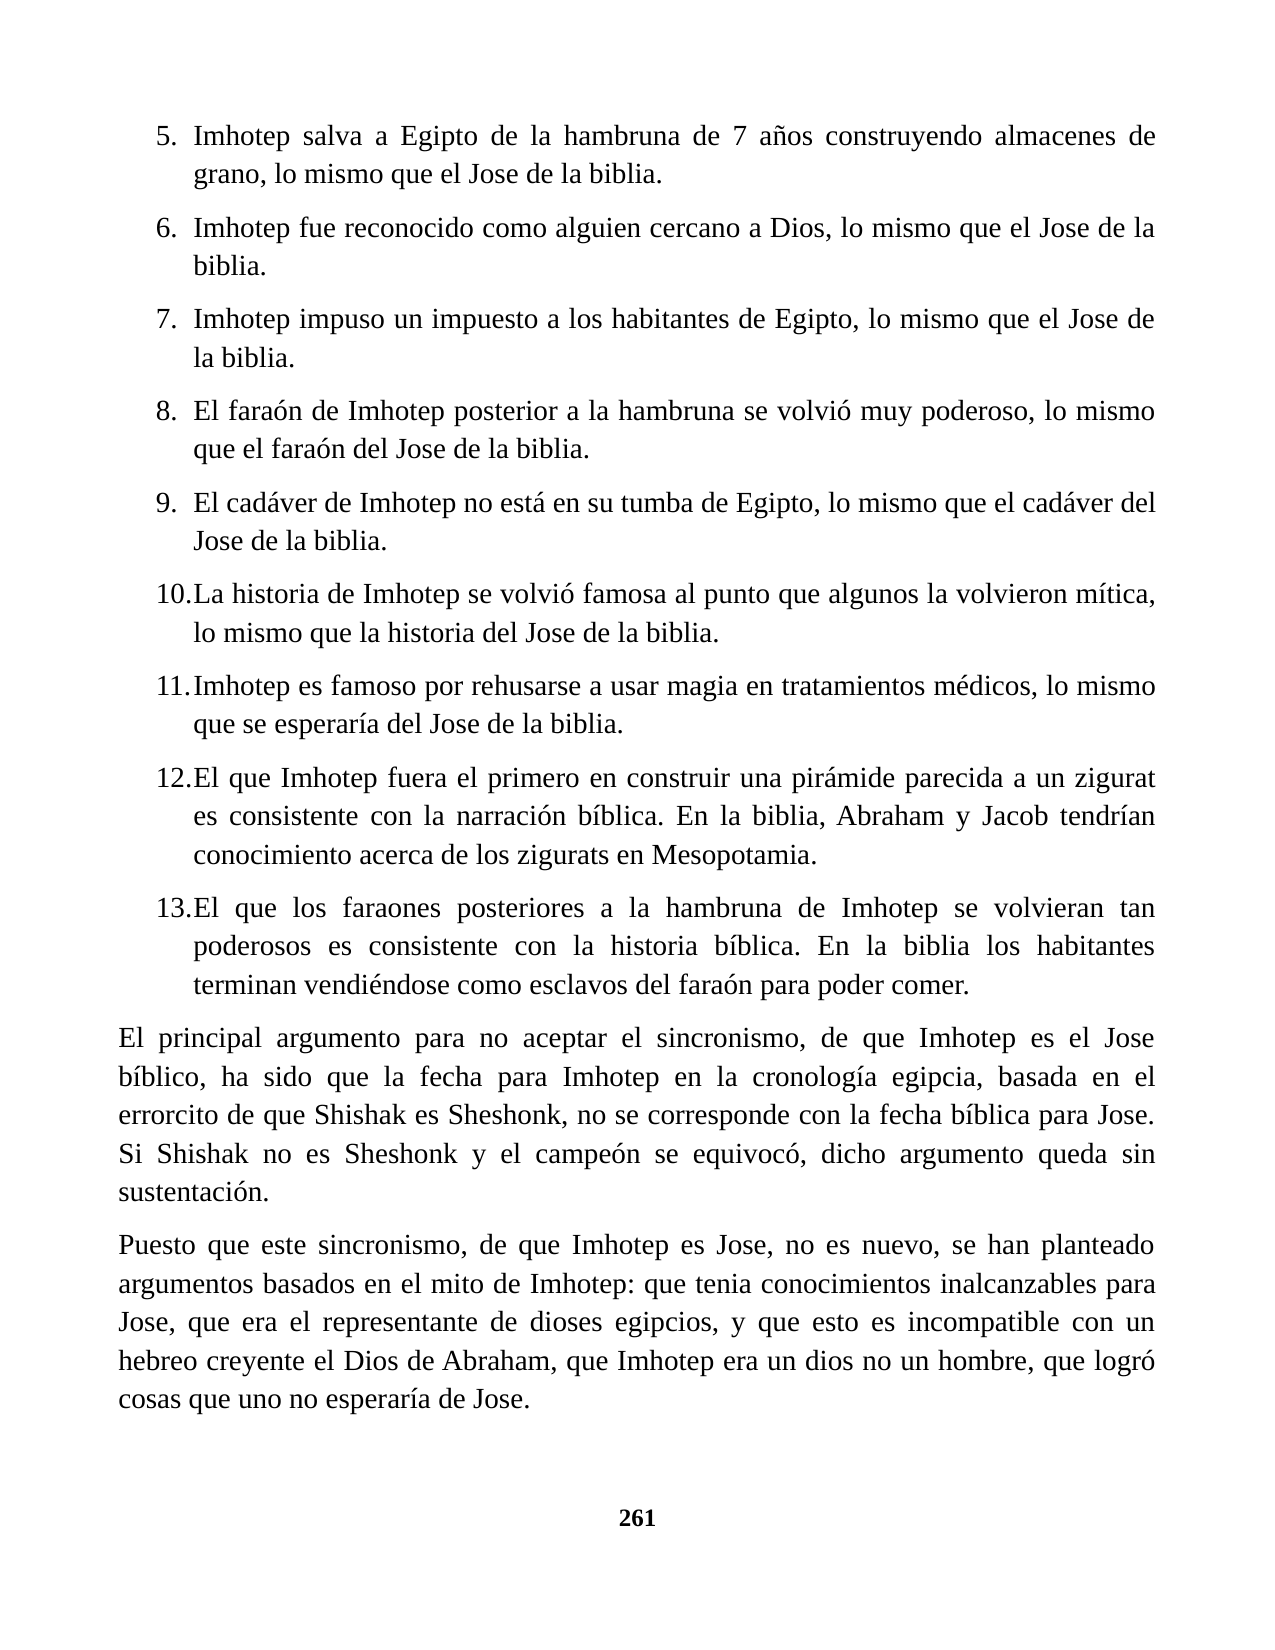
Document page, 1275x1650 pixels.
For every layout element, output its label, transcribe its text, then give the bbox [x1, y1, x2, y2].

list Imhotep fue reconocido como alguien cercano a Dios, lo mismo que el Jose de la biblia. [156, 210, 1157, 282]
list El que los faraones posteriores a la hambruna de Imhotep se volvieran tan poderosos es consistente con la historia bíblica. En la biblia los habitantes terminan vendiéndose como esclavos del faraón para poder comer. [156, 890, 1157, 1001]
text El principal argumento para no aceptar el sincronismo, de que Imhotep es el Jose bíblico, ha sido que la fecha para Imhotep en la cronología egipcia, basada en el errorcito de que Shishak es Sheshonk, no se corresponde con la fecha bíblica para Jose. Si Shishak no es Sheshonk y el campeón se equivocó, dicho argumento queda sin sustentación. [118, 1020, 1157, 1208]
text Puesto que este sincronismo, de que Imhotep es Jose, no es nuevo, se han planteado argumentos basados en el mito de Imhotep: que tenia conocimientos inalcanzables para Jose, que era el representante de dioses egipcios, y que esto es incompatible con un hebreo creyente el Dios de Abraham, que Imhotep era un dios no un hombre, que logró cosas que uno no esperaría de Jose. [118, 1227, 1157, 1415]
list El faraón de Imhotep posterior a la hambruna se volvió muy poderoso, lo mismo que el faraón del Jose de la biblia. [156, 393, 1157, 465]
list El cadáver de Imhotep no está en su tumba de Egipto, lo mismo que el cadáver del Jose de la biblia. [156, 485, 1157, 557]
list Imhotep es famoso por rehusarse a usar magia en tratamientos médicos, lo mismo que se esperaría del Jose de la biblia. [156, 668, 1157, 740]
list La historia de Imhotep se volvió famosa al punto que algunos la volvieron mítica, lo mismo que la historia del Jose de la biblia. [156, 576, 1157, 648]
list Imhotep salva a Egipto de la hambruna de 7 años construyendo almacenes de grano, lo mismo que el Jose de la biblia. [156, 118, 1157, 190]
list Imhotep impuso un impuesto a los habitantes de Egipto, lo mismo que el Jose de la biblia. [156, 301, 1157, 373]
list El que Imhotep fuera el primero en construir una pirámide parecida a un zigurat es consistente con la narración bíblica. En la biblia, Abraham y Jacob tendrían conocimiento acerca de los zigurats en Mesopotamia. [156, 760, 1157, 870]
